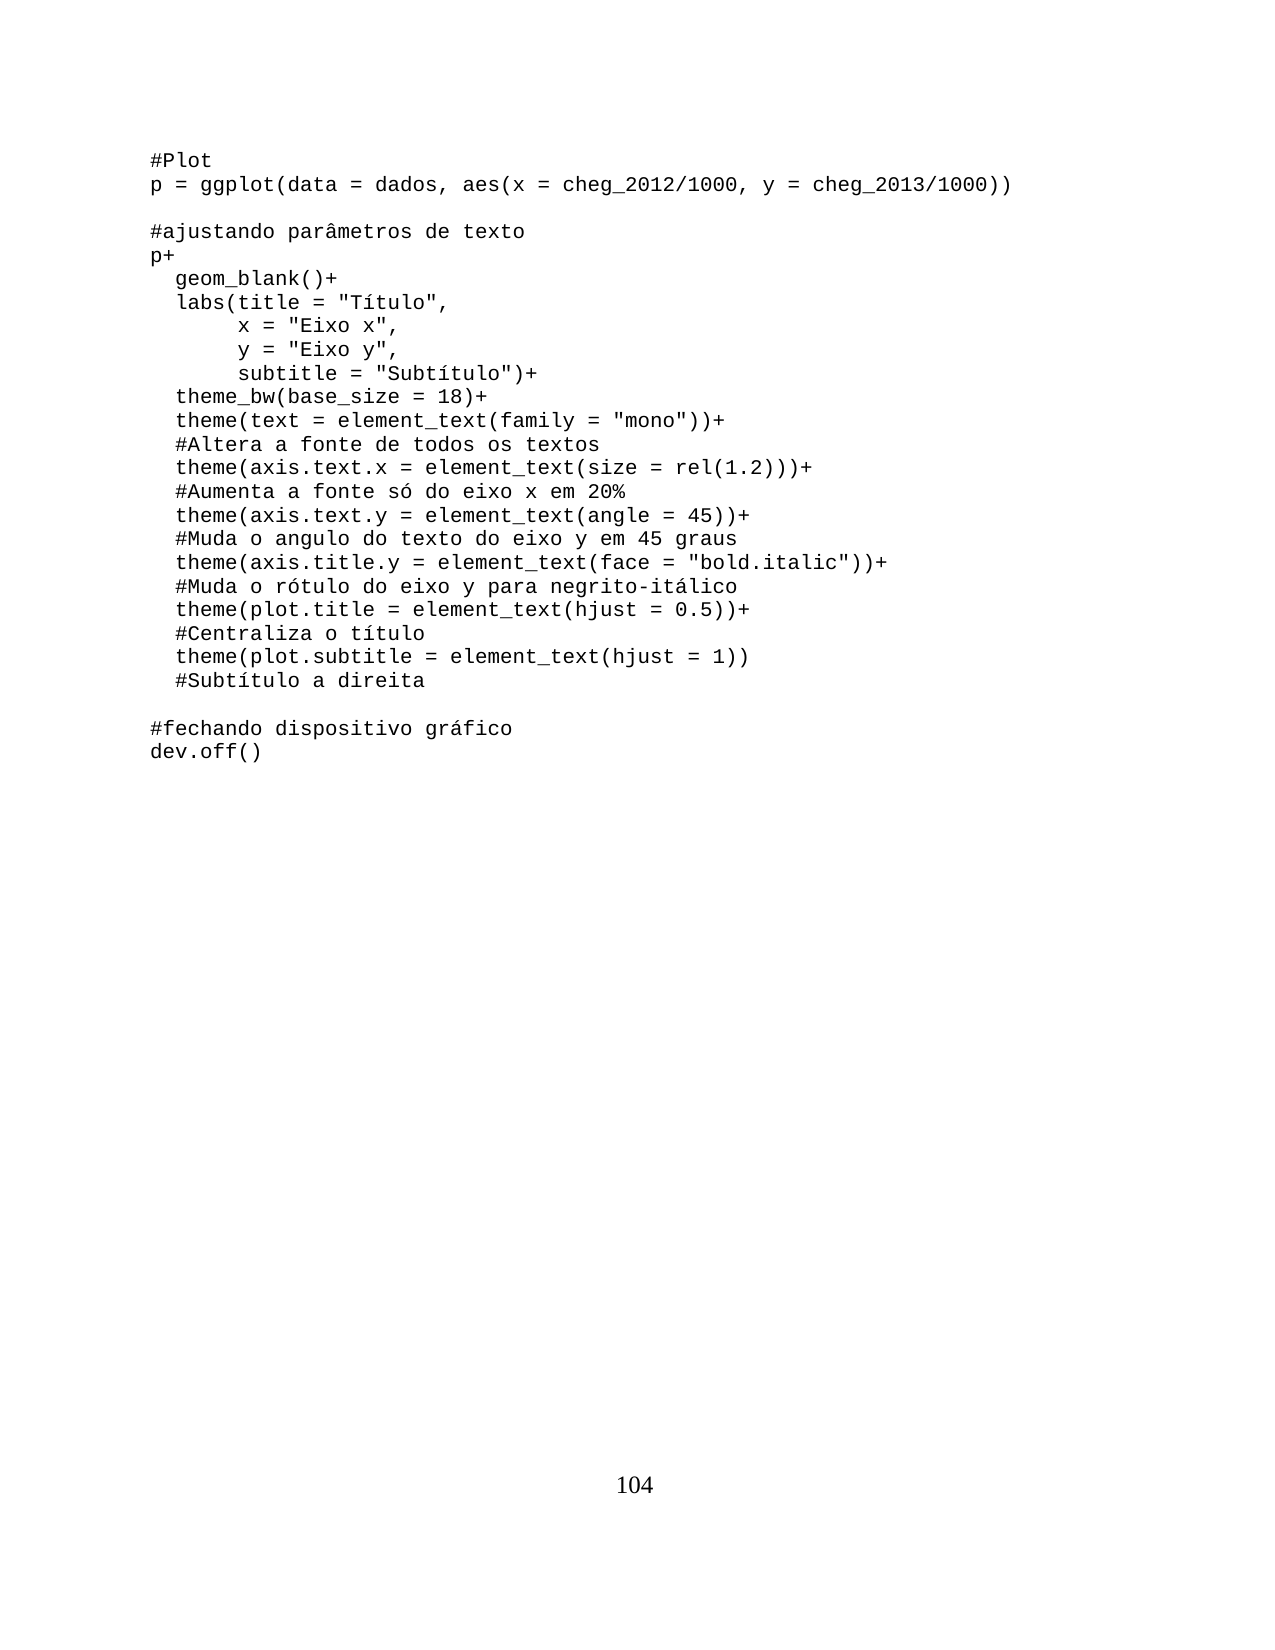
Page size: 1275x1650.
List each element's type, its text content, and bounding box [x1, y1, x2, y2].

text labs(title = "Título", [150, 292, 1125, 316]
text theme_bw(base_size = 18)+ [150, 386, 1125, 410]
text #ajustando parâmetros de texto [150, 221, 1125, 244]
text #Muda o rótulo do eixo y para negrito-itálico [150, 576, 1125, 599]
text y = "Eixo y", [150, 339, 1125, 363]
text #Plot [150, 150, 1125, 174]
text x = "Eixo x", [150, 316, 1125, 339]
text subtitle = "Subtítulo")+ [150, 363, 1125, 386]
text #Altera a fonte de todos os textos [150, 434, 1125, 457]
text #Subtítulo a direita [150, 670, 1125, 694]
text dev.off() [150, 741, 1125, 765]
text theme(axis.text.y = element_text(angle = 45))+ [150, 505, 1125, 528]
text #Aumenta a fonte só do eixo x em 20% [150, 481, 1125, 505]
text #Muda o angulo do texto do eixo y em 45 graus [150, 528, 1125, 552]
text p+ [150, 244, 1125, 268]
text theme(text = element_text(family = "mono"))+ [150, 410, 1125, 434]
text geom_blank()+ [150, 268, 1125, 292]
text p = ggplot(data = dados, aes(x = cheg_2012/1000, y = cheg_2013/1000)) [150, 174, 1125, 197]
text #fechando dispositivo gráfico [150, 717, 1125, 741]
text theme(plot.title = element_text(hjust = 0.5))+ [150, 599, 1125, 623]
text theme(plot.subtitle = element_text(hjust = 1)) [150, 647, 1125, 670]
text theme(axis.title.y = element_text(face = "bold.italic"))+ [150, 552, 1125, 576]
text theme(axis.text.x = element_text(size = rel(1.2)))+ [150, 457, 1125, 481]
text #Centraliza o título [150, 623, 1125, 647]
